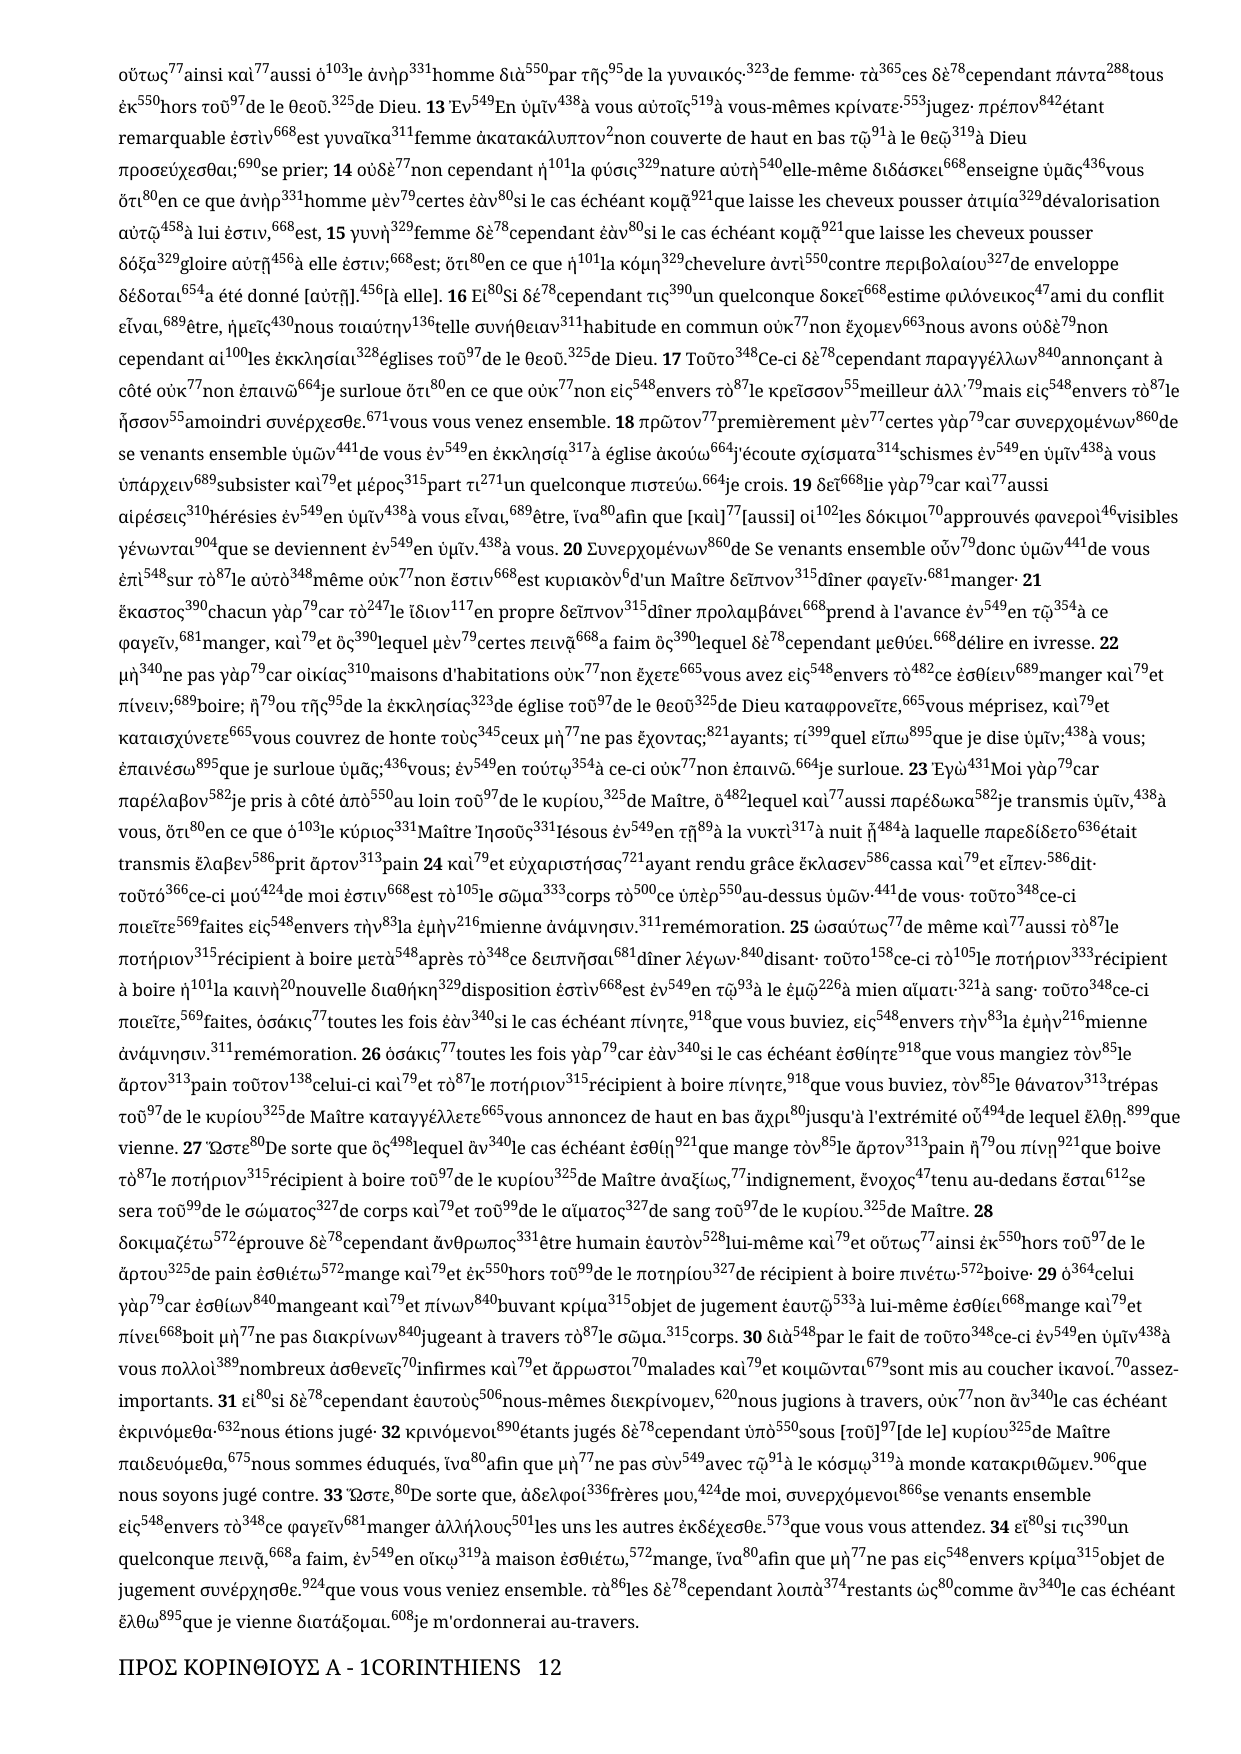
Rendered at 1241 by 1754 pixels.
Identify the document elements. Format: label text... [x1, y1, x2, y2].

text 1 μιμηταί330mimes μου424de moi γίνεσθε573que vous vous devenez καθὼς77de haut en bas comme κἀγὼ431et moi Χριστοῦ.325de Christ. 2 Ἐπαινῶ664Je surloue δὲ78cependant ὑμᾶς436vous ὅτι80en ce que πάντα374tous μου424de moi μέμνησθε645vous vous avez fait mémoire καί,79et, καθὼς77de haut en bas comme παρέδωκα582je transmis ὑμῖν,438à vous, τὰς82les παραδόσεις310transmissions κατέχετε.665vous tenez de haut en bas. 3 Θέλω664Je veux δὲ78cependant ὑμᾶς436vous εἰδέναι686avoir su ὅτι80en ce que παντὸς281de tout ἀνδρὸς325de homme ἡ101la κεφαλὴ329tête ὁ103le Χριστός331Christ ἐστιν,668est, κεφαλὴ329tête δὲ78cependant γυναικὸς323de femme ὁ103le ἀνήρ,331homme, κεφαλὴ329tête δὲ78cependant τοῦ97de le Χριστοῦ325de Christ ὁ103le θεός.331Dieu. 4 πᾶς287tout ἀνὴρ331homme προσευχόμενος867se priant ἢ79ou προφητεύων840prophétisant κατὰ550contre κεφαλῆς323de tête ἔχων840ayant καταισχύνει668couvre de honte τὴν83la κεφαλὴν311tête αὐτοῦ.464de lui. 5 πᾶσα285toute δὲ78cependant γυνὴ329femme προσευχομένη865se priante ἢ79ou προφητεύουσα838prophétisante ἀκατακαλύπτῳ8à non couverte de haut en bas τῇ249à la κεφαλῇ317à tête καταισχύνει668couvre de honte τὴν83la κεφαλὴν311tête αὐτῆς·462de elle· ἓν73un γάρ79car ἐστιν668est καὶ79et τὸ105le αὐτὸ366même τῇ350à celle ἐξυρημένῃ.799à ayante étée rasée. 6 εἰ80si γὰρ79car οὐ77non κατακαλύπτεται674se couvre de haut en bas γυνή,329femme, καὶ77aussi κειράσθω·560se tonde· εἰ80si δὲ78cependant αἰσχρὸν49honteux γυναικὶ317à femme τὸ366ce κείρασθαι682se tondre ἢ79ou ξυρᾶσθαι,682se raser, κατακαλυπτέσθω.576se couvre de haut en bas. 7 Ἀνὴρ331Homme μὲν79certes γὰρ79car οὐκ77non ὀφείλει668doit κατακαλύπτεσθαι690se couvrir de haut en bas τὴν243la κεφαλὴν311tête εἰκὼν329icône καὶ79et δόξα329gloire θεοῦ325de Dieu ὑπάρχων·840subsistant· ἡ101la γυνὴ329femme δὲ78cependant δόξα329gloire ἀνδρός325de homme ἐστιν.668est. 8 οὐ77non γάρ79car ἐστιν668est ἀνὴρ331homme ἐκ550hors γυναικὸς323de femme ἀλλὰ79mais γυνὴ329femme ἐξ550hors ἀνδρός·325de homme· 9 καὶ77aussi γὰρ79car οὐκ77non ἐκτίσθη600fut créé ἀνὴρ331homme διὰ548par le fait de τὴν83la γυναῖκα311femme ἀλλὰ79mais γυνὴ329femme διὰ548par le fait de τὸν85le ἄνδρα.313homme. 10 διὰ548par le fait de τοῦτο348ce-ci ὀφείλει668doit ἡ101la γυνὴ329femme ἐξουσίαν311autorité ἔχειν689avoir ἐπὶ550sur τῆς255de la κεφαλῆς323de tête διὰ548par le fait de τοὺς84les ἀγγέλους.312anges. 11 πλὴν79toutefois οὔτε79ni γυνὴ329femme χωρὶς552séparément ἀνδρὸς325de homme οὔτε79ni ἀνὴρ331homme χωρὶς552séparément γυναικὸς323de femme ἐν549en κυρίῳ·319à Maître· 12 ὥσπερ80comme certes γὰρ79car ἡ101la γυνὴ329femme ἐκ550hors τοῦ97de le ἀνδρός,325de homme, οὕτως77ainsi καὶ77aussi ὁ103le ἀνὴρ331homme διὰ550par τῆς95de la γυναικός·323de femme· τὰ365ces δὲ78cependant πάντα288tous ἐκ550hors τοῦ97de le θεοῦ.325de Dieu. 13 Ἐν549En ὑμῖν438à vous αὐτοῖς519à vous-mêmes κρίνατε·553jugez· πρέπον842étant remarquable ἐστὶν668est γυναῖκα311femme ἀκατακάλυπτον2non couverte de haut en bas τῷ91à le θεῷ319à Dieu προσεύχεσθαι;690se prier; 14 οὐδὲ77non cependant ἡ101la φύσις329nature αὐτὴ540elle-même διδάσκει668enseigne ὑμᾶς436vous ὅτι80en ce que ἀνὴρ331homme μὲν79certes ἐὰν80si le cas échéant κομᾷ921que laisse les cheveux pousser ἀτιμία329dévalorisation αὐτῷ458à lui ἐστιν,668est, 15 γυνὴ329femme δὲ78cependant ἐὰν80si le cas échéant κομᾷ921que laisse les cheveux pousser δόξα329gloire αὐτῇ456à elle ἐστιν;668est; ὅτι80en ce que ἡ101la κόμη329chevelure ἀντὶ550contre περιβολαίου327de enveloppe δέδοται654a été donné [αὐτῇ].456[à elle]. 16 Εἰ80Si δέ78cependant τις390un quelconque δοκεῖ668estime φιλόνεικος47ami du conflit εἶναι,689être, ἡμεῖς430nous τοιαύτην136telle συνήθειαν311habitude en commun οὐκ77non ἔχομεν663nous avons οὐδὲ79non cependant αἱ100les ἐκκλησίαι328églises τοῦ97de le θεοῦ.325de Dieu. 17 Τοῦτο348Ce-ci δὲ78cependant παραγγέλλων840annonçant à côté οὐκ77non ἐπαινῶ664je surloue ὅτι80en ce que οὐκ77non εἰς548envers τὸ87le κρεῖσσον55meilleur ἀλλ᾽79mais εἰς548envers τὸ87le ἧσσον55amoindri συνέρχεσθε.671vous vous venez ensemble. 18 πρῶτον77premièrement μὲν77certes γὰρ79car συνερχομένων860de se venants ensemble ὑμῶν441de vous ἐν549en ἐκκλησίᾳ317à église ἀκούω664j'écoute σχίσματα314schismes ἐν549en ὑμῖν438à vous ὑπάρχειν689subsister καὶ79et μέρος315part τι271un quelconque πιστεύω.664je crois. 19 δεῖ668lie γὰρ79car καὶ77aussi αἱρέσεις310hérésies ἐν549en ὑμῖν438à vous εἶναι,689être, ἵνα80afin que [καὶ]77[aussi] οἱ102les δόκιμοι70approuvés φανεροὶ46visibles γένωνται904que se deviennent ἐν549en ὑμῖν.438à vous. 20 Συνερχομένων860de Se venants ensemble οὖν79donc ὑμῶν441de vous ἐπὶ548sur τὸ87le αὐτὸ348même οὐκ77non ἔστιν668est κυριακὸν6d'un Maître δεῖπνον315dîner φαγεῖν·681manger· 21 ἕκαστος390chacun γὰρ79car τὸ247le ἴδιον117en propre δεῖπνον315dîner προλαμβάνει668prend à l'avance ἐν549en τῷ354à ce φαγεῖν,681manger, καὶ79et ὃς390lequel μὲν79certes πεινᾷ668a faim ὃς390lequel δὲ78cependant μεθύει.668délire en ivresse. 22 μὴ340ne pas γὰρ79car οἰκίας310maisons d'habitations οὐκ77non ἔχετε665vous avez εἰς548envers τὸ482ce ἐσθίειν689manger καὶ79et πίνειν;689boire; ἢ79ou τῆς95de la ἐκκλησίας323de église τοῦ97de le θεοῦ325de Dieu καταφρονεῖτε,665vous méprisez, καὶ79et καταισχύνετε665vous couvrez de honte τοὺς345ceux μὴ77ne pas ἔχοντας;821ayants; τί399quel εἴπω895que je dise ὑμῖν;438à vous; ἐπαινέσω895que je surloue ὑμᾶς;436vous; ἐν549en τούτῳ354à ce-ci οὐκ77non ἐπαινῶ.664je surloue. 23 Ἐγὼ431Moi γὰρ79car παρέλαβον582je pris à côté ἀπὸ550au loin τοῦ97de le κυρίου,325de Maître, ὃ482lequel καὶ77aussi παρέδωκα582je transmis ὑμῖν,438à vous, ὅτι80en ce que ὁ103le κύριος331Maître Ἰησοῦς331Iésous ἐν549en τῇ89à la νυκτὶ317à nuit ᾗ484à laquelle παρεδίδετο636était transmis ἔλαβεν586prit ἄρτον313pain 24 καὶ79et εὐχαριστήσας721ayant rendu grâce ἔκλασεν586cassa καὶ79et εἶπεν·586dit· τοῦτό366ce-ci μού424de moi ἐστιν668est τὸ105le σῶμα333corps τὸ500ce ὑπὲρ550au-dessus ὑμῶν·441de vous· τοῦτο348ce-ci ποιεῖτε569faites εἰς548envers τὴν83la ἐμὴν216mienne ἀνάμνησιν.311remémoration. 25 ὡσαύτως77de même καὶ77aussi τὸ87le ποτήριον315récipient à boire μετὰ548après τὸ348ce δειπνῆσαι681dîner λέγων·840disant· τοῦτο158ce-ci τὸ105le ποτήριον333récipient à boire ἡ101la καινὴ20nouvelle διαθήκη329disposition ἐστὶν668est ἐν549en τῷ93à le ἐμῷ226à mien αἵματι·321à sang· τοῦτο348ce-ci ποιεῖτε,569faites, ὁσάκις77toutes les fois ἐὰν340si le cas échéant πίνητε,918que vous buviez, εἰς548envers τὴν83la ἐμὴν216mienne ἀνάμνησιν.311remémoration. 26 ὁσάκις77toutes les fois γὰρ79car ἐὰν340si le cas échéant ἐσθίητε918que vous mangiez τὸν85le ἄρτον313pain τοῦτον138celui-ci καὶ79et τὸ87le ποτήριον315récipient à boire πίνητε,918que vous buviez, τὸν85le θάνατον313trépas τοῦ97de le κυρίου325de Maître καταγγέλλετε665vous annoncez de haut en bas ἄχρι80jusqu'à l'extrémité οὗ494de lequel ἔλθῃ.899que vienne. 27 Ὥστε80De sorte que ὃς498lequel ἂν340le cas échéant ἐσθίῃ921que mange τὸν85le ἄρτον313pain ἢ79ou πίνῃ921que boive τὸ87le ποτήριον315récipient à boire τοῦ97de le κυρίου325de Maître ἀναξίως,77indignement, ἔνοχος47tenu au-dedans ἔσται612se sera τοῦ99de le σώματος327de corps καὶ79et τοῦ99de le αἵματος327de sang τοῦ97de le κυρίου.325de Maître. 28 δοκιμαζέτω572éprouve δὲ78cependant ἄνθρωπος331être humain ἑαυτὸν528lui-même καὶ79et οὕτως77ainsi ἐκ550hors τοῦ97de le ἄρτου325de pain ἐσθιέτω572mange καὶ79et ἐκ550hors τοῦ99de le ποτηρίου327de récipient à boire πινέτω·572boive· 29 ὁ364celui γὰρ79car ἐσθίων840mangeant καὶ79et πίνων840buvant κρίμα315objet de jugement ἑαυτῷ533à lui-même ἐσθίει668mange καὶ79et πίνει668boit μὴ77ne pas διακρίνων840jugeant à travers τὸ87le σῶμα.315corps. 30 διὰ548par le fait de τοῦτο348ce-ci ἐν549en ὑμῖν438à vous πολλοὶ389nombreux ἀσθενεῖς70infirmes καὶ79et ἄρρωστοι70malades καὶ79et κοιμῶνται679sont mis au coucher ἱκανοί.70assez-importants. 31 εἰ80si δὲ78cependant ἑαυτοὺς506nous-mêmes διεκρίνομεν,620nous jugions à travers, οὐκ77non ἂν340le cas échéant ἐκρινόμεθα·632nous étions jugé· 32 κρινόμενοι890étants jugés δὲ78cependant ὑπὸ550sous [τοῦ]97[de le] κυρίου325de Maître παιδευόμεθα,675nous sommes éduqués, ἵνα80afin que μὴ77ne pas σὺν549avec τῷ91à le κόσμῳ319à monde κατακριθῶμεν.906que nous soyons jugé contre. 33 Ὥστε,80De sorte que, ἀδελφοί336frères μου,424de moi, συνερχόμενοι866se venants ensemble εἰς548envers τὸ348ce φαγεῖν681manger ἀλλήλους501les uns les autres ἐκδέχεσθε.573que vous vous attendez. 34 εἴ80si τις390un quelconque πεινᾷ,668a faim, ἐν549en οἴκῳ319à maison ἐσθιέτω,572mange, ἵνα80afin que μὴ77ne pas εἰς548envers κρίμα315objet de jugement συνέρχησθε.924que vous vous veniez ensemble. τὰ86les δὲ78cependant λοιπὰ374restants ὡς80comme ἂν340le cas échéant ἔλθω895que je vienne διατάξομαι.608je m'ordonnerai au-travers. [118, 59, 1181, 1633]
text ΠΡΟΣ ΚΟΡΙΝΘΙΟΥΣ Α - 1CORINTHIENS 12 [118, 1652, 1181, 1682]
